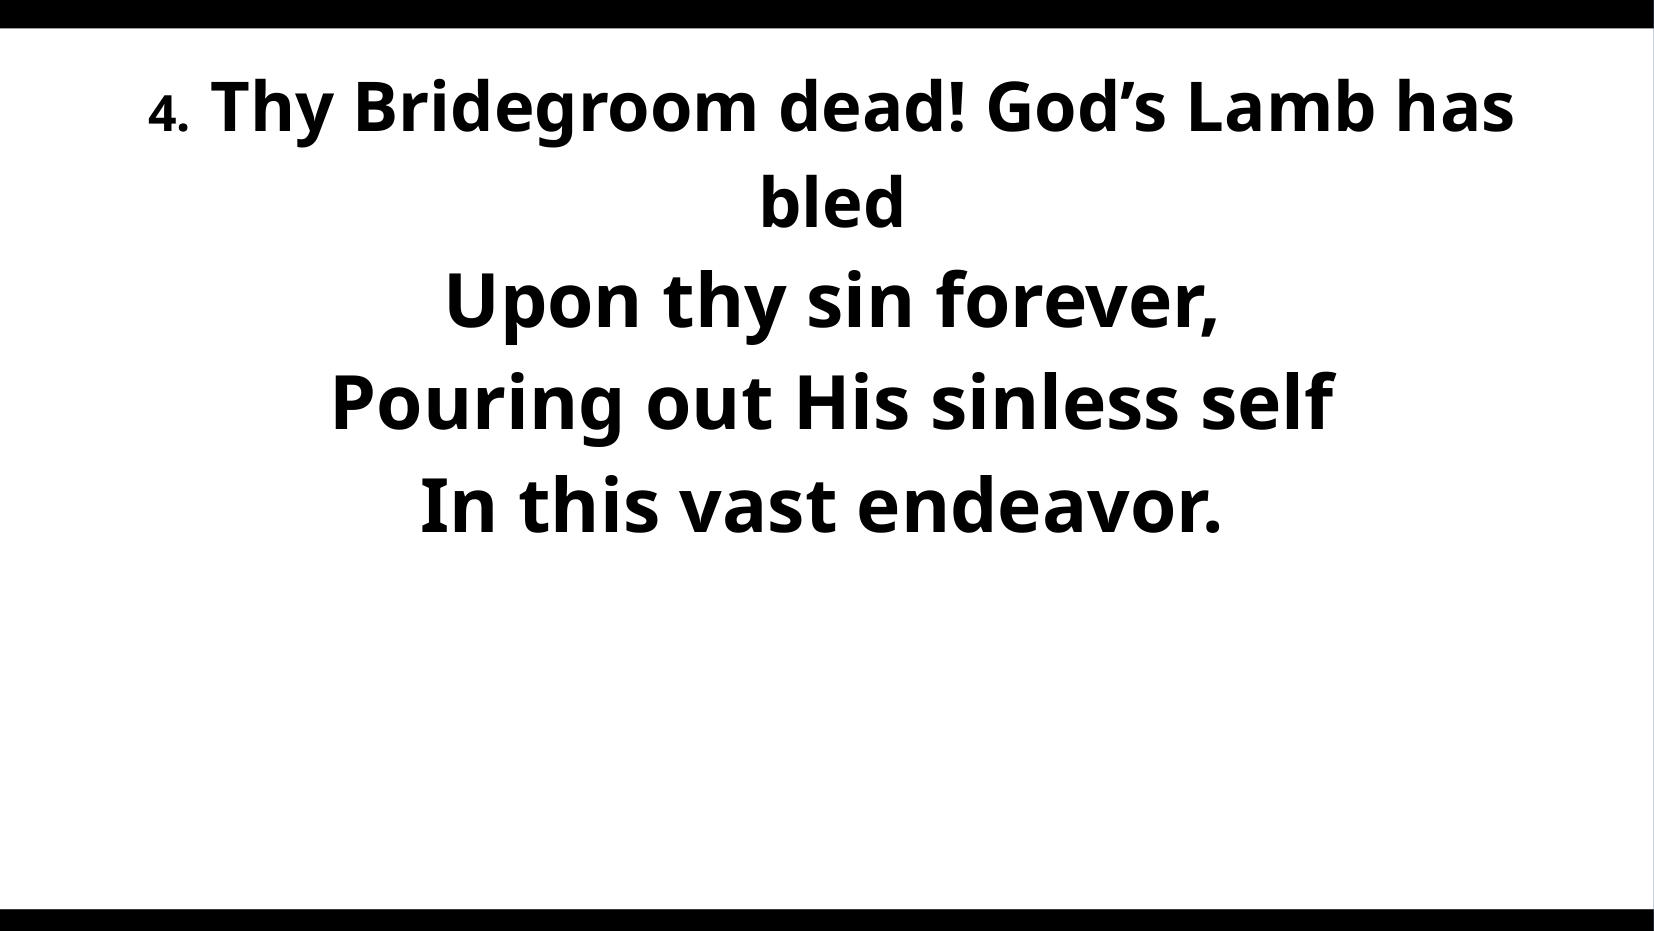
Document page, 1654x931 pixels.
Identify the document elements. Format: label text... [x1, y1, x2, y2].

picture [0, 0, 1654, 931]
text_box 4. Thy Bridegroom dead! God’s Lamb has bled Upon thy sin forever, Pouring out His sinless self In this vast endeavor. [75, 44, 1591, 459]
